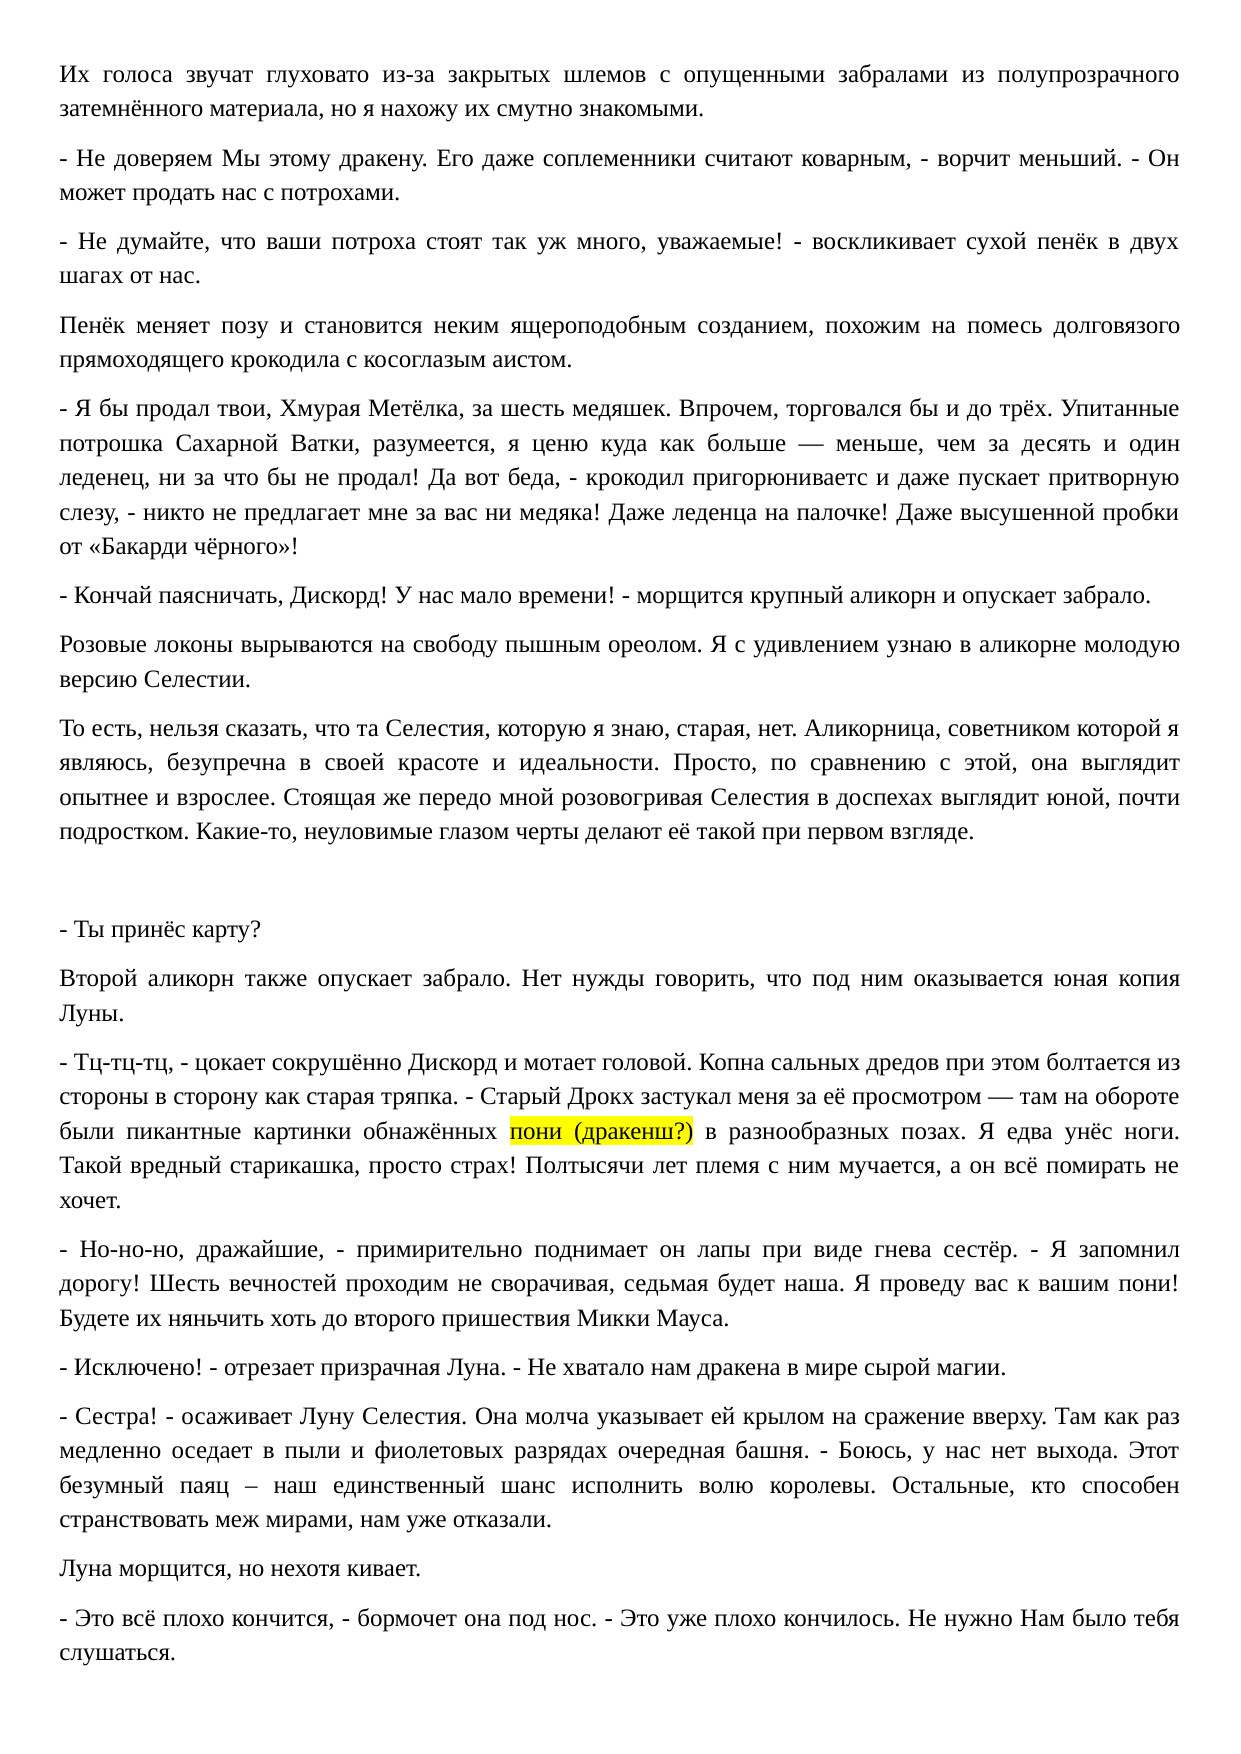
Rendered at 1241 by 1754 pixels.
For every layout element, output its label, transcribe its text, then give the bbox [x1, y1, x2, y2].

text - Это всё плохо кончится, - бормочет она под нос. - Это уже плохо кончилось. Не нужно Нам было тебя слушаться. [59, 1603, 1181, 1666]
text - Сестра! - осаживает Луну Селестия. Она молча указывает ей крылом на сражение вверху. Там как раз медленно оседает в пыли и фиолетовых разрядах очередная башня. - Боюсь, у нас нет выхода. Этот безумный паяц – наш единственный шанс исполнить волю королевы. Остальные, кто способен странствовать меж мирами, нам уже отказали. [59, 1401, 1181, 1533]
text - Тц-тц-тц, - цокает сокрушённо Дискорд и мотает головой. Копна сальных дредов при этом болтается из стороны в сторону как старая тряпка. - Старый Дрокх застукал меня за её просмотром — там на обороте были пикантные картинки обнажённых пони (дракенш?) в разнообразных позах. Я едва унёс ноги. Такой вредный старикашка, просто страх! Полтысячи лет племя с ним мучается, а он всё помирать не хочет. [59, 1047, 1181, 1214]
text Луна морщится, но нехотя кивает. [59, 1553, 1181, 1582]
text Розовые локоны вырываются на свободу пышным ореолом. Я с удивлением узнаю в аликорне молодую версию Селестии. [59, 629, 1181, 692]
text Второй аликорн также опускает забрало. Нет нужды говорить, что под ним оказывается юная копия Луны. [59, 963, 1181, 1027]
text - Не думайте, что ваши потроха стоят так уж много, уважаемые! - воскликивает сухой пенёк в двух шагах от нас. [59, 226, 1181, 289]
text - Не доверяем Мы этому дракену. Его даже соплеменники считают коварным, - ворчит меньший. - Он может продать нас с потрохами. [59, 143, 1181, 206]
text Пенёк меняет позу и становится неким ящероподобным созданием, похожим на помесь долговязого прямоходящего крокодила с косоглазым аистом. [59, 310, 1181, 373]
text То есть, нельзя сказать, что та Селестия, которую я знаю, старая, нет. Аликорница, советником которой я являюсь, безупречна в своей красоте и идеальности. Просто, по сравнению с этой, она выглядит опытнее и взрослее. Стоящая же передо мной розовогривая Селестия в доспехах выглядит юной, почти подростком. Какие-то, неуловимые глазом черты делают её такой при первом взгляде. [59, 713, 1181, 845]
text Их голоса звучат глуховато из-за закрытых шлемов с опущенными забралами из полупрозрачного затемнённого материала, но я нахожу их смутно знакомыми. [59, 59, 1181, 122]
text - Я бы продал твои, Хмурая Метёлка, за шесть медяшек. Впрочем, торговался бы и до трёх. Упитанные потрошка Сахарной Ватки, разумеется, я ценю куда как больше — меньше, чем за десять и один леденец, ни за что бы не продал! Да вот беда, - крокодил пригорюниваетс и даже пускает притворную слезу, - никто не предлагает мне за вас ни медяка! Даже леденца на палочке! Даже высушенной пробки от «Бакарди чёрного»! [59, 393, 1181, 560]
text - Но-но-но, дражайшие, - примирительно поднимает он лапы при виде гнева сестёр. - Я запомнил дорогу! Шесть вечностей проходим не сворачивая, седьмая будет наша. Я проведу вас к вашим пони! Будете их няньчить хоть до второго пришествия Микки Мауса. [59, 1234, 1181, 1332]
text - Кончай паясничать, Дискорд! У нас мало времени! - морщится крупный аликорн и опускает забрало. [59, 580, 1181, 609]
text - Ты принёс карту? [59, 914, 1181, 943]
text - Исключено! - отрезает призрачная Луна. - Не хватало нам дракена в мире сырой магии. [59, 1352, 1181, 1381]
